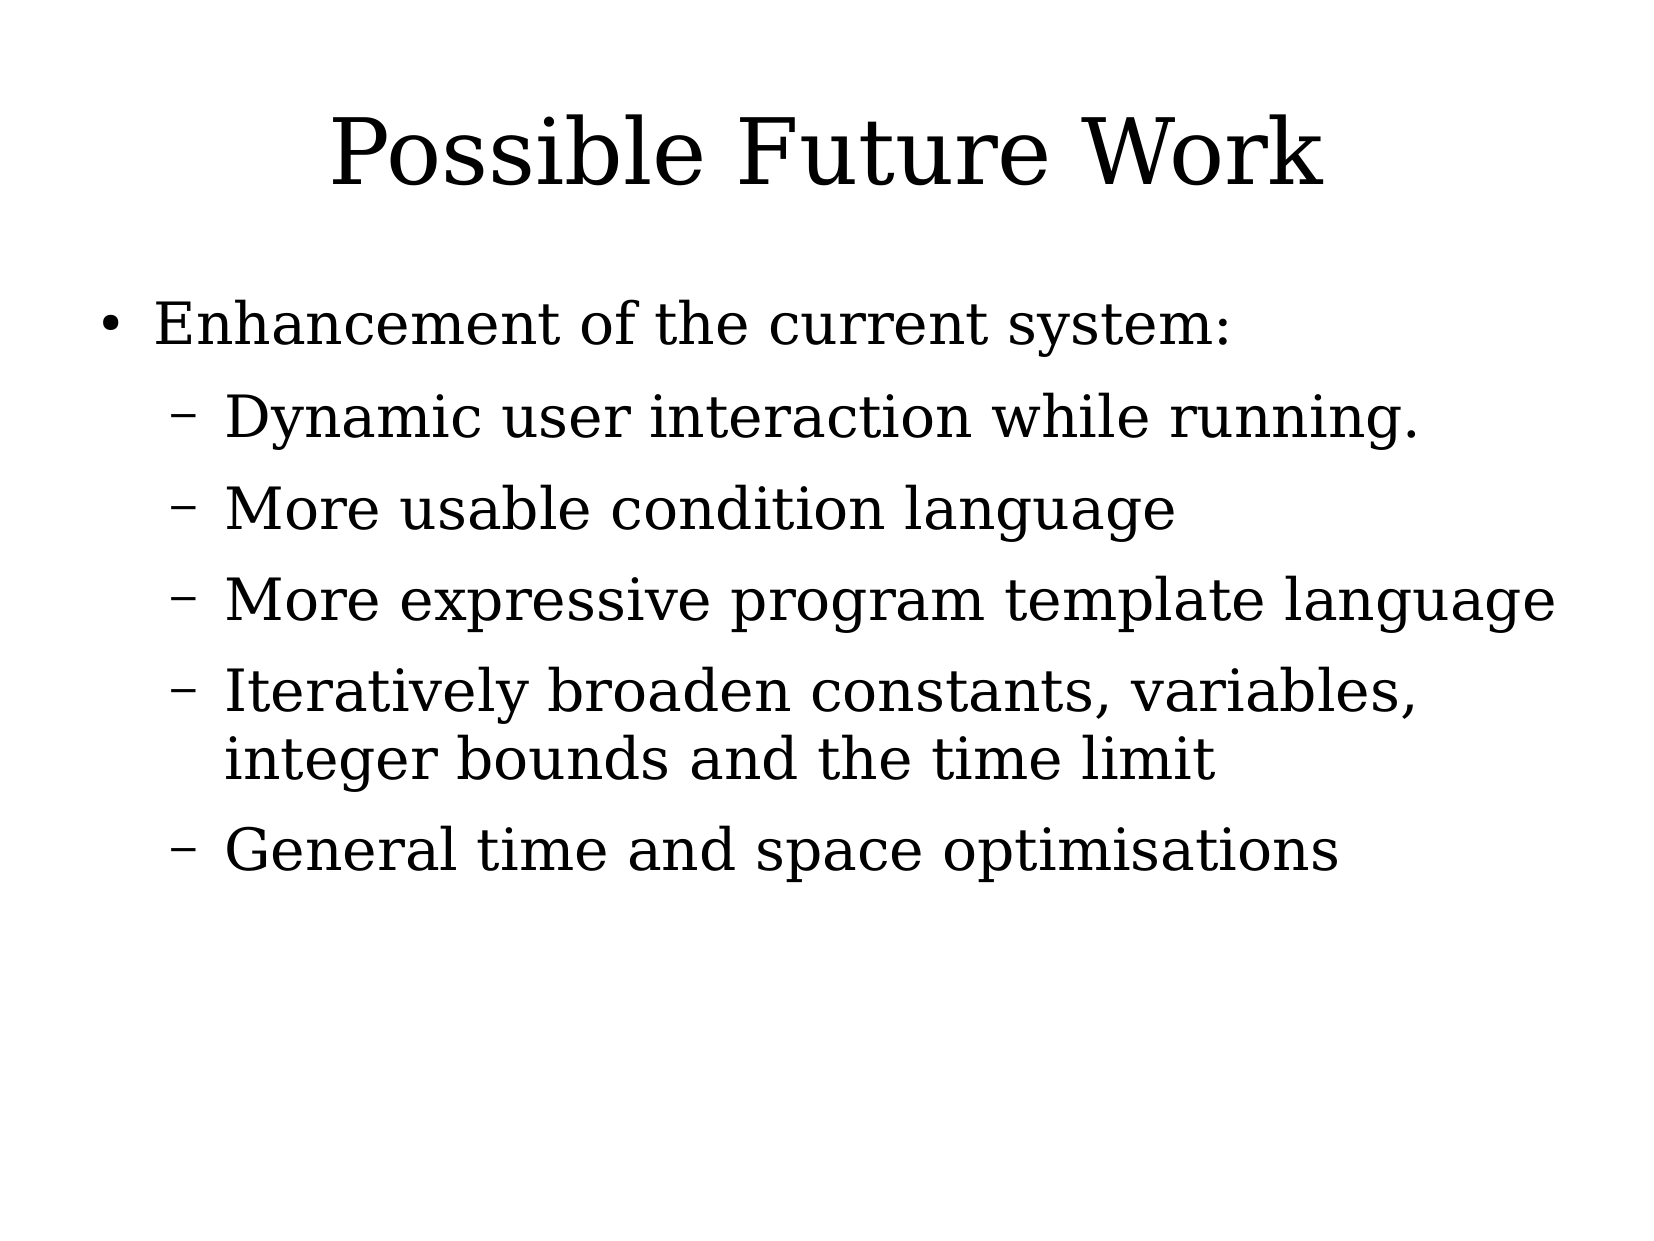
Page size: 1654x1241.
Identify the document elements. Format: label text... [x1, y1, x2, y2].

list Enhancement of the current system: Dynamic user interaction while running. More usable condition language More expressive program template language Iteratively broaden constants, variables, integer bounds and the time limit General time and space optimisations [82, 290, 1571, 1010]
title Possible Future Work [82, 49, 1571, 257]
